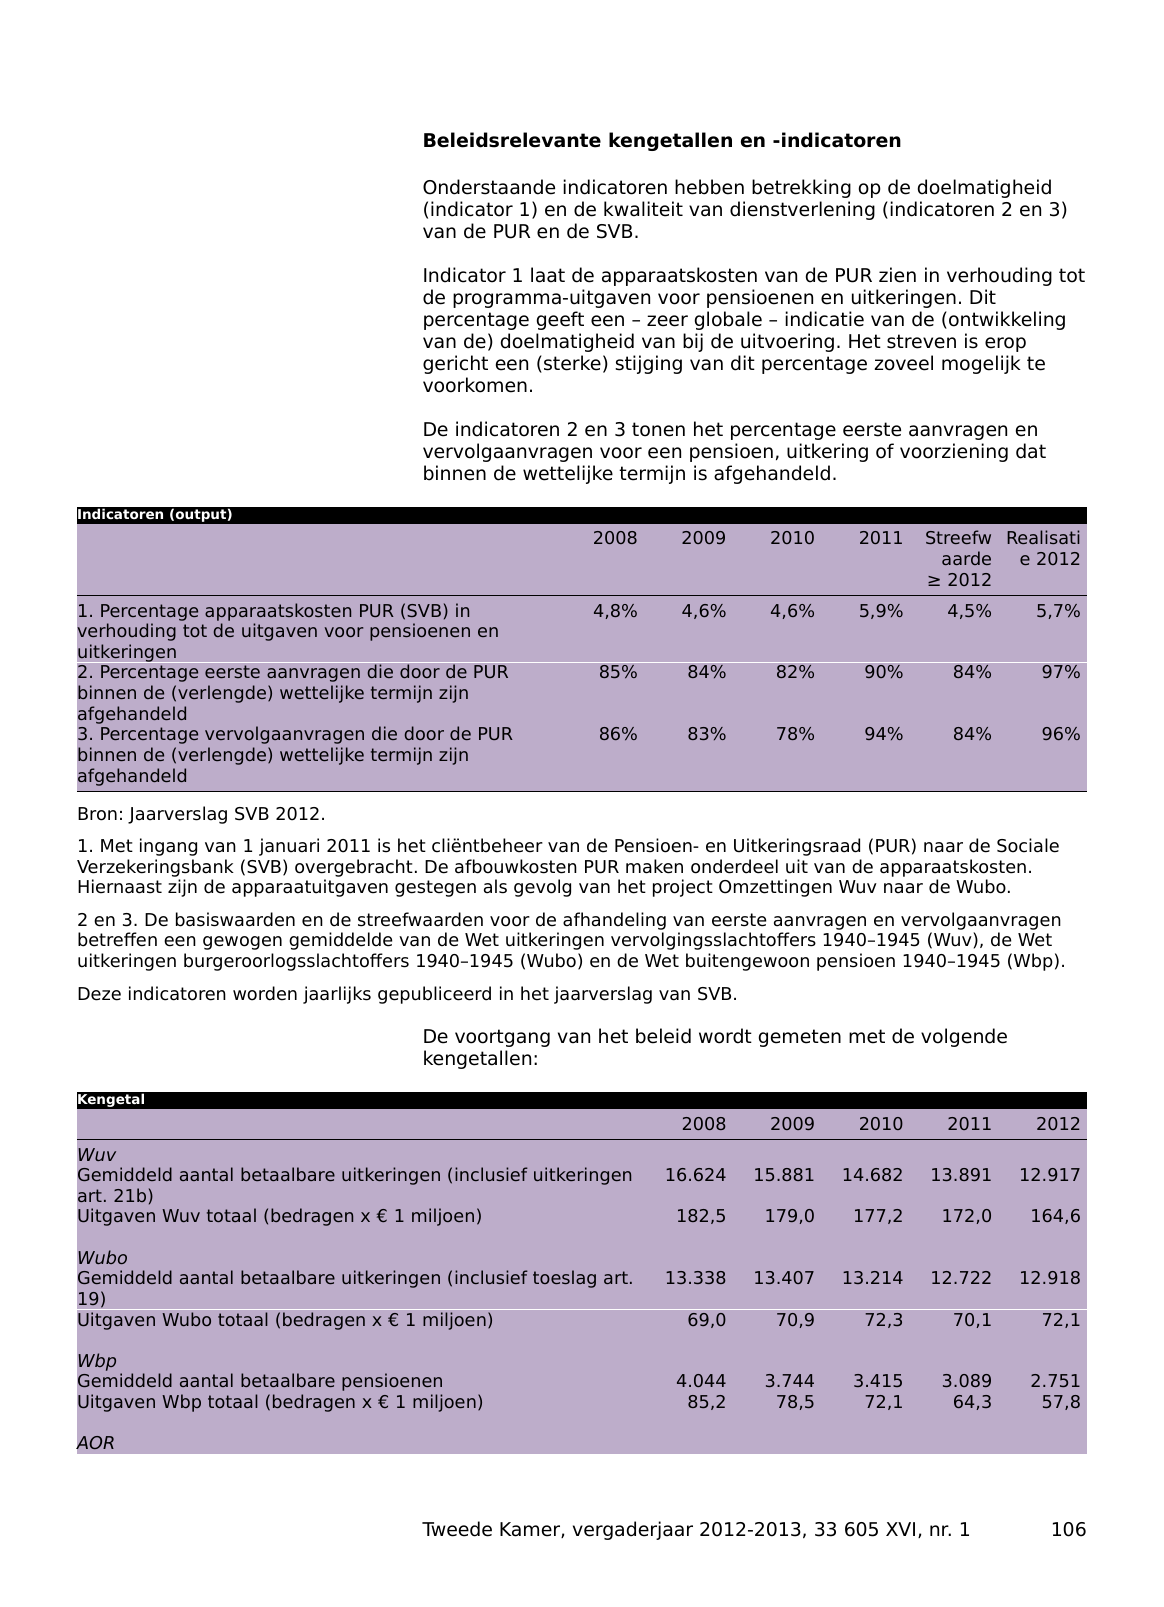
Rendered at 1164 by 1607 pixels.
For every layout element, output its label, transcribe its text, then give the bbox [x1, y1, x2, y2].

table_cell [732, 1330, 821, 1351]
table_cell 2012 [998, 1109, 1087, 1139]
table_cell 3.744 [732, 1371, 821, 1392]
table_cell 13.891 [909, 1165, 998, 1206]
table_cell [644, 1413, 732, 1433]
table_cell [732, 1140, 821, 1165]
table_cell 84% [909, 663, 998, 724]
table_cell 4.044 [644, 1371, 732, 1392]
table_cell 2. Percentage eerste aanvragen die door de PUR binnen de (verlengde) wettelijke termijn zijn afgehandeld [77, 663, 555, 724]
table_cell [909, 1248, 998, 1268]
table_cell 83% [644, 724, 732, 791]
table_cell 177,2 [821, 1206, 909, 1227]
table_cell 13.407 [732, 1268, 821, 1309]
table_cell 5,9% [821, 596, 909, 662]
table_cell [909, 1227, 998, 1248]
table_cell 70,1 [909, 1310, 998, 1330]
table_cell 72,1 [998, 1310, 1087, 1330]
table_cell Realisatie 2012 [998, 524, 1087, 595]
table_cell 12.722 [909, 1268, 998, 1309]
table_cell 3.415 [821, 1371, 909, 1392]
table_cell [644, 1330, 732, 1351]
table_cell 97% [998, 663, 1087, 724]
table_cell [998, 1227, 1087, 1248]
table_cell 16.624 [644, 1165, 732, 1206]
table_cell [909, 1433, 998, 1454]
table_cell [998, 1330, 1087, 1351]
table_cell 2010 [732, 524, 821, 595]
text De voortgang van het beleid wordt gemeten met de volgende kengetallen: [422, 1026, 1087, 1070]
table_cell AOR [77, 1433, 644, 1454]
table_cell 3. Percentage vervolgaanvragen die door de PUR binnen de (verlengde) wettelijke termijn zijn afgehandeld [77, 724, 555, 791]
table_cell [821, 1248, 909, 1268]
table_cell [644, 1351, 732, 1371]
table_header Indicatoren (output) [77, 507, 1087, 523]
text De indicatoren 2 en 3 tonen het percentage eerste aanvragen en vervolgaanvragen voor een pensioen, uitkering of voorziening dat binnen de wettelijke termijn is afgehandeld. [422, 419, 1087, 485]
table_cell Gemiddeld aantal betaalbare uitkeringen (inclusief toeslag art. 19) [77, 1268, 644, 1309]
table_cell [909, 1140, 998, 1165]
table_cell [909, 1413, 998, 1433]
table_cell [909, 1351, 998, 1371]
table_cell [821, 1433, 909, 1454]
table_cell 2009 [644, 524, 732, 595]
table_cell Wubo [77, 1248, 644, 1268]
table_cell 2010 [821, 1109, 909, 1139]
table_cell [644, 1433, 732, 1454]
table_cell [77, 524, 555, 595]
table_cell 13.214 [821, 1268, 909, 1309]
table_cell 3.089 [909, 1371, 998, 1392]
table_cell [998, 1351, 1087, 1371]
table_cell 1. Percentage apparaatskosten PUR (SVB) in verhouding tot de uitgaven voor pensioenen en uitkeringen [77, 596, 555, 662]
text Onderstaande indicatoren hebben betrekking op de doelmatigheid (indicator 1) en de kwaliteit van dienstverlening (indicatoren 2 en 3) van de PUR en de SVB. [422, 177, 1087, 243]
table_cell 64,3 [909, 1392, 998, 1413]
table_cell 84% [909, 724, 998, 791]
table_cell [821, 1351, 909, 1371]
table_cell [998, 1433, 1087, 1454]
table_cell [732, 1248, 821, 1268]
table_cell [821, 1413, 909, 1433]
table_cell 96% [998, 724, 1087, 791]
table_cell Uitgaven Wbp totaal (bedragen x € 1 miljoen) [77, 1392, 644, 1413]
table_cell Gemiddeld aantal betaalbare pensioenen [77, 1371, 644, 1392]
table_cell [732, 1433, 821, 1454]
table_cell 72,1 [821, 1392, 909, 1413]
table_cell Gemiddeld aantal betaalbare uitkeringen (inclusief uitkeringen art. 21b) [77, 1165, 644, 1206]
table_cell 69,0 [644, 1310, 732, 1330]
table_cell 12.918 [998, 1268, 1087, 1309]
table_cell 78% [732, 724, 821, 791]
table_cell [821, 1227, 909, 1248]
table_cell [77, 1413, 644, 1433]
table_cell [644, 1227, 732, 1248]
table_cell [821, 1140, 909, 1165]
table_cell [998, 1413, 1087, 1433]
table_cell 179,0 [732, 1206, 821, 1227]
table_cell Wbp [77, 1351, 644, 1371]
table_cell 12.917 [998, 1165, 1087, 1206]
table_cell 5,7% [998, 596, 1087, 662]
table_cell [77, 1109, 644, 1139]
table_cell [77, 1227, 644, 1248]
table_cell 72,3 [821, 1310, 909, 1330]
table_cell 94% [821, 724, 909, 791]
table_cell 2011 [821, 524, 909, 595]
subtitle Beleidsrelevante kengetallen en -indicatoren [422, 130, 1087, 152]
table_cell 85% [555, 663, 644, 724]
table_cell 13.338 [644, 1268, 732, 1309]
table_cell 70,9 [732, 1310, 821, 1330]
table_cell 4,6% [732, 596, 821, 662]
table_cell [732, 1351, 821, 1371]
table_cell [998, 1140, 1087, 1165]
table_cell 2011 [909, 1109, 998, 1139]
table_cell 164,6 [998, 1206, 1087, 1227]
table_cell [821, 1330, 909, 1351]
table_cell 15.881 [732, 1165, 821, 1206]
table_cell 182,5 [644, 1206, 732, 1227]
table_cell 2008 [555, 524, 644, 595]
table_cell 57,8 [998, 1392, 1087, 1413]
table_cell 2.751 [998, 1371, 1087, 1392]
table_cell Bron: Jaarverslag SVB 2012. 1. Met ingang van 1 januari 2011 is het cliëntbeheer van de Pensioen- en Uitkeringsraad (PUR) naar de Sociale Verzekeringsbank (SVB) overgebracht. De afbouwkosten PUR maken onderdeel uit van de apparaatskosten. Hiernaast zijn de apparaatuitgaven gestegen als gevolg van het project Omzettingen Wuv naar de Wubo. 2 en 3. De basiswaarden en de streefwaarden voor de afhandeling van eerste aanvragen en vervolgaanvragen betreffen een gewogen gemiddelde van de Wet uitkeringen vervolgingsslachtoffers 1940–1945 (Wuv), de Wet uitkeringen burgeroorlogsslachtoffers 1940–1945 (Wubo) en de Wet buitengewoon pensioen 1940–1945 (Wbp). Deze indicatoren worden jaarlijks gepubliceerd in het jaarverslag van SVB. [77, 792, 1087, 1004]
text Indicator 1 laat de apparaatskosten van de PUR zien in verhouding tot de programma-uitgaven voor pensioenen en uitkeringen. Dit percentage geeft een – zeer globale – indicatie van de (ontwikkeling van de) doelmatigheid van bij de uitvoering. Het streven is erop gericht een (sterke) stijging van dit percentage zoveel mogelijk te voorkomen. [422, 265, 1087, 397]
table_cell 86% [555, 724, 644, 791]
table_header Kengetal [77, 1092, 1087, 1108]
table_cell 85,2 [644, 1392, 732, 1413]
table_cell 172,0 [909, 1206, 998, 1227]
table_cell 2008 [644, 1109, 732, 1139]
table_cell 14.682 [821, 1165, 909, 1206]
table_cell [77, 1330, 644, 1351]
table_cell Uitgaven Wubo totaal (bedragen x € 1 miljoen) [77, 1310, 644, 1330]
table_cell 90% [821, 663, 909, 724]
table_cell 82% [732, 663, 821, 724]
table_cell 4,6% [644, 596, 732, 662]
table_cell [644, 1248, 732, 1268]
table_cell 78,5 [732, 1392, 821, 1413]
table_cell 2009 [732, 1109, 821, 1139]
table_cell [909, 1330, 998, 1351]
table_cell Streefwaarde ≥ 2012 [909, 524, 998, 595]
table_cell 4,5% [909, 596, 998, 662]
table_cell [644, 1140, 732, 1165]
table_cell 84% [644, 663, 732, 724]
table_cell [998, 1248, 1087, 1268]
table_cell Uitgaven Wuv totaal (bedragen x € 1 miljoen) [77, 1206, 644, 1227]
table_cell 4,8% [555, 596, 644, 662]
table_cell [732, 1413, 821, 1433]
table_cell Wuv [77, 1140, 644, 1165]
table_cell [732, 1227, 821, 1248]
